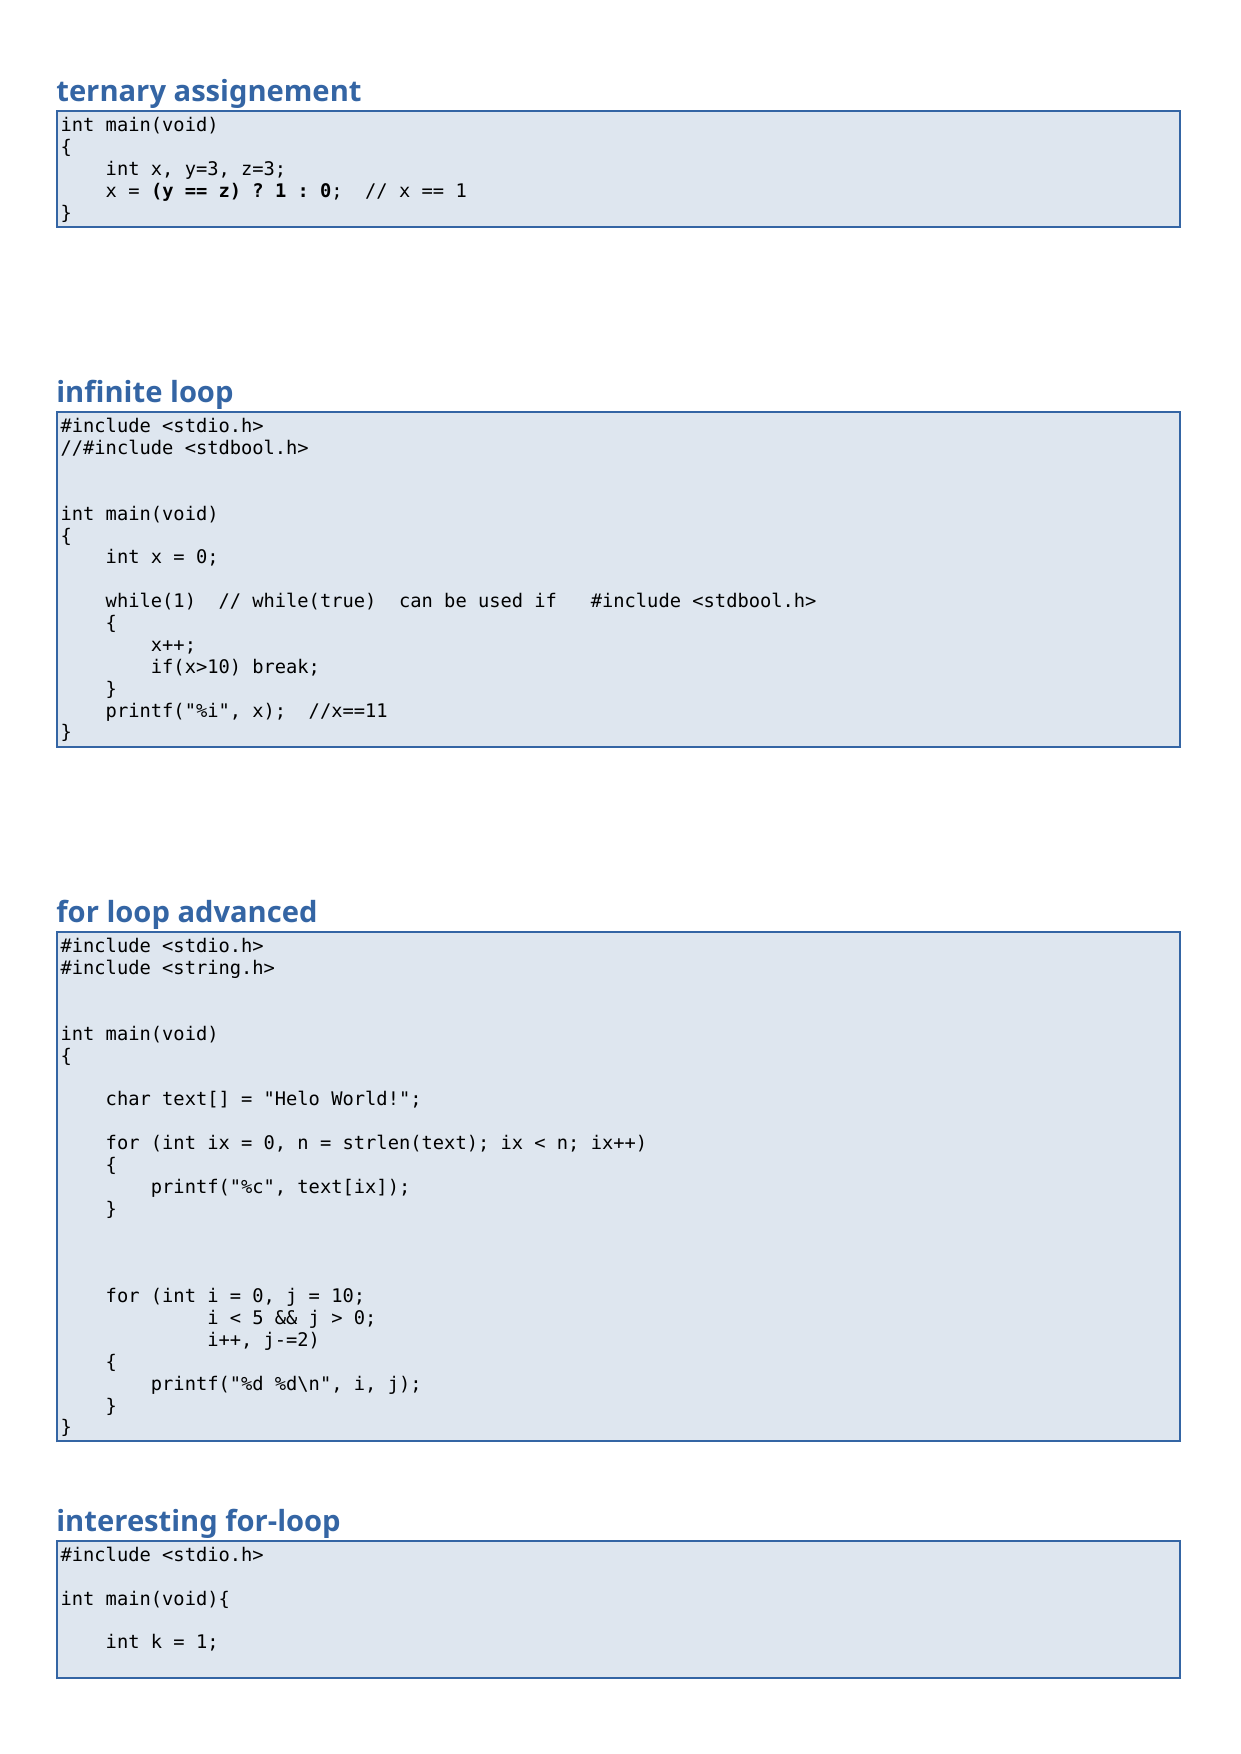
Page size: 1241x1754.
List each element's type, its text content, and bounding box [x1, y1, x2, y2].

text while(1) // while(true) can be used if #include <stdbool.h> [58, 586, 1179, 608]
text { [58, 521, 1179, 542]
text x = (y == z) ? 1 : 0; // x == 1 [58, 176, 1179, 197]
title interesting for-loop [56, 1500, 1181, 1540]
text printf("%i", x); //x==11 [58, 696, 1179, 717]
text { [58, 608, 1179, 630]
text } [58, 1193, 1179, 1215]
text { [58, 132, 1179, 154]
text int main(void) [58, 1018, 1179, 1040]
text int main(void){ [58, 1583, 1179, 1605]
text for (int ix = 0, n = strlen(text); ix < n; ix++) [58, 1128, 1179, 1150]
text { [58, 1040, 1179, 1062]
text int main(void) [58, 112, 1179, 132]
text #include <stdio.h> [58, 413, 1179, 433]
text printf("%d %d\n", i, j); [58, 1368, 1179, 1390]
text int k = 1; [58, 1627, 1179, 1649]
text i < 5 && j > 0; [58, 1303, 1179, 1325]
text { [58, 1347, 1179, 1368]
title infinite loop [56, 371, 1181, 411]
text i++, j-=2) [58, 1325, 1179, 1347]
text int main(void) [58, 499, 1179, 521]
text } [58, 674, 1179, 696]
text //#include <stdbool.h> [58, 433, 1179, 455]
text #include <stdio.h> [58, 1542, 1179, 1562]
text } [58, 197, 1179, 226]
text } [58, 1412, 1179, 1440]
text char text[] = "Helo World!"; [58, 1084, 1179, 1106]
text if(x>10) break; [58, 652, 1179, 674]
text #include <stdio.h> [58, 933, 1179, 953]
title for loop advanced [56, 891, 1181, 931]
title ternary assignement [56, 70, 1181, 110]
text x++; [58, 630, 1179, 652]
text for (int i = 0, j = 10; [58, 1281, 1179, 1303]
text #include <string.h> [58, 953, 1179, 975]
text { [58, 1150, 1179, 1172]
text printf("%c", text[ix]); [58, 1172, 1179, 1193]
text } [58, 1390, 1179, 1412]
text int x = 0; [58, 542, 1179, 564]
text int x, y=3, z=3; [58, 154, 1179, 176]
text } [58, 717, 1179, 746]
